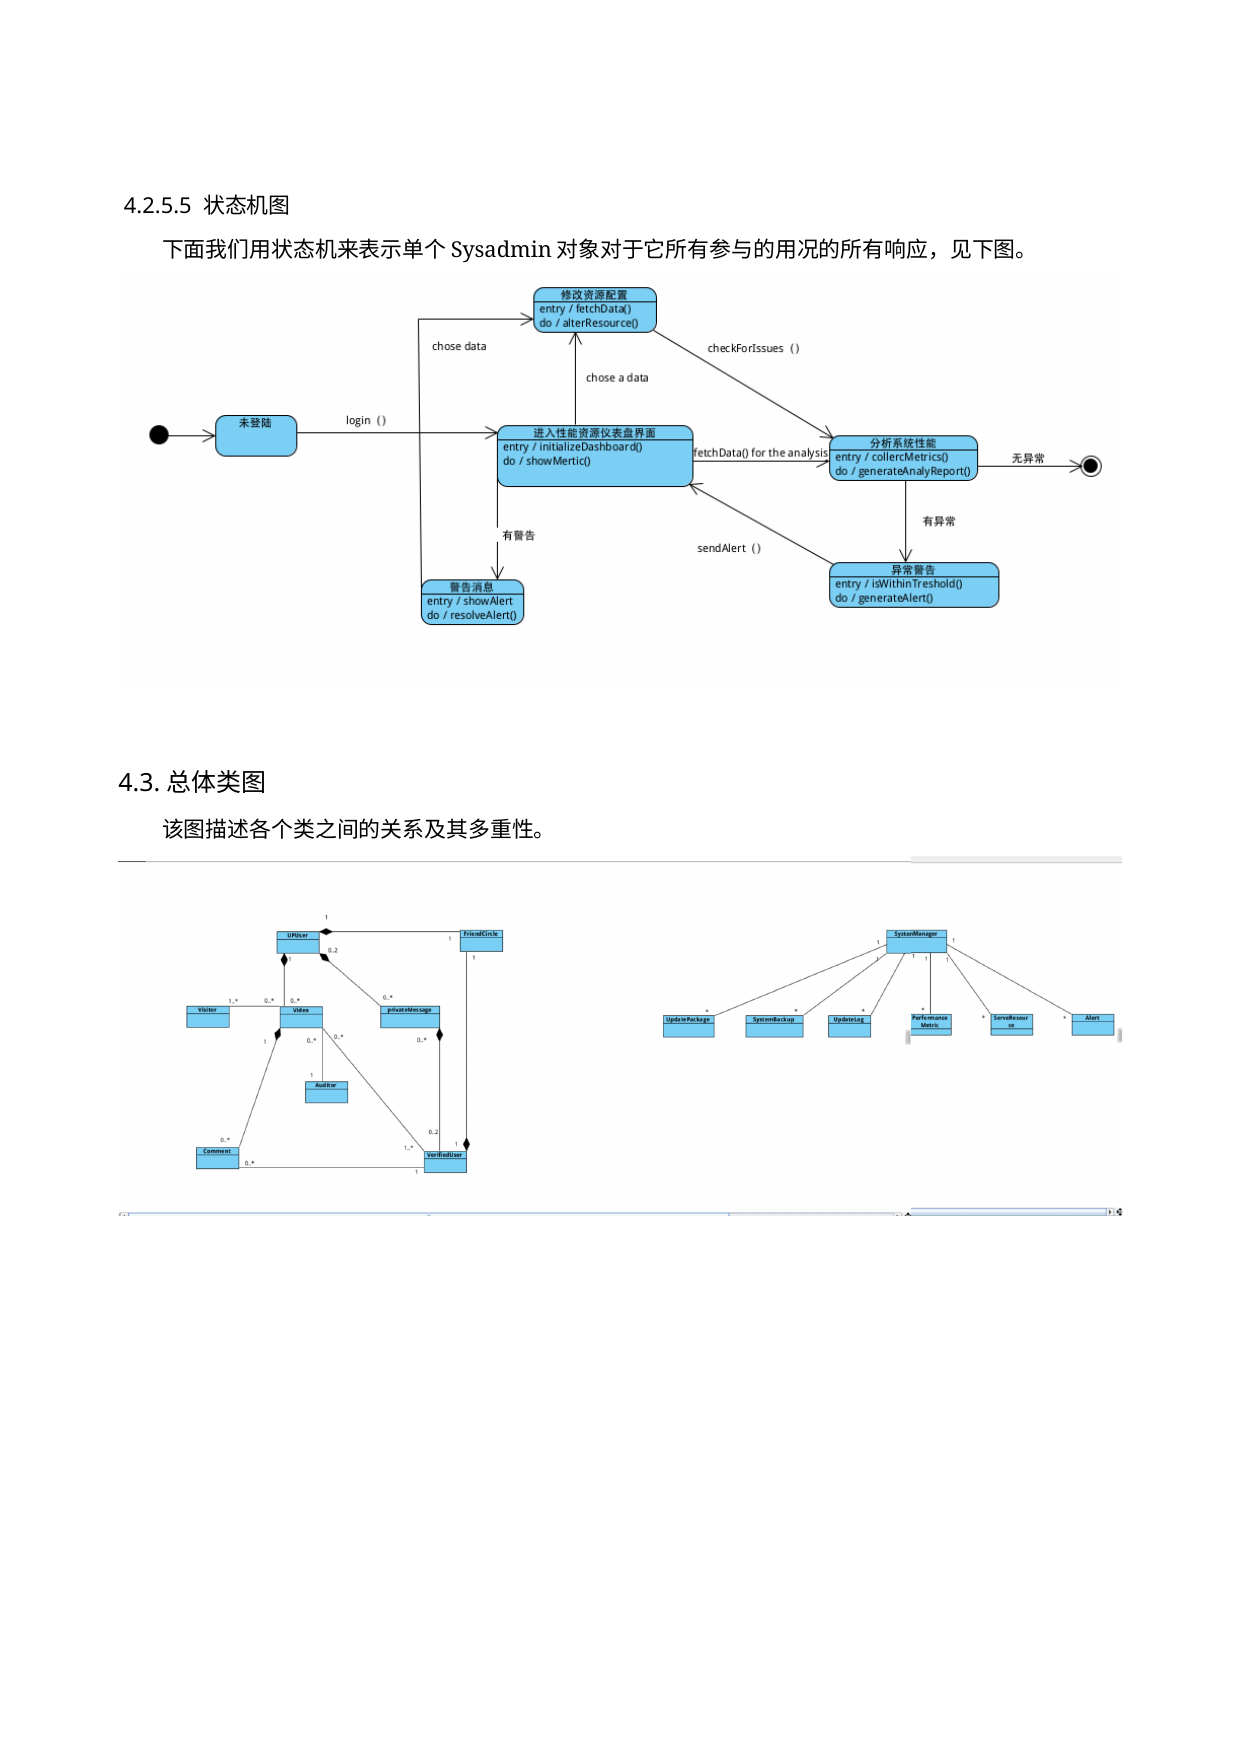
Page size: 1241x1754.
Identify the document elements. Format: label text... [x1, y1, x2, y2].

picture [118, 856, 1123, 1216]
text 该图描述各个类之间的关系及其多重性。 [118, 812, 1122, 844]
text 下面我们用状态机来表示单个Sysadmin对象对于它所有参与的用况的所有响应，见下图。 [118, 232, 1122, 264]
subtitle 总体类图 [118, 762, 1122, 799]
picture [118, 276, 1123, 689]
subtitle 状态机图 [118, 188, 1122, 219]
